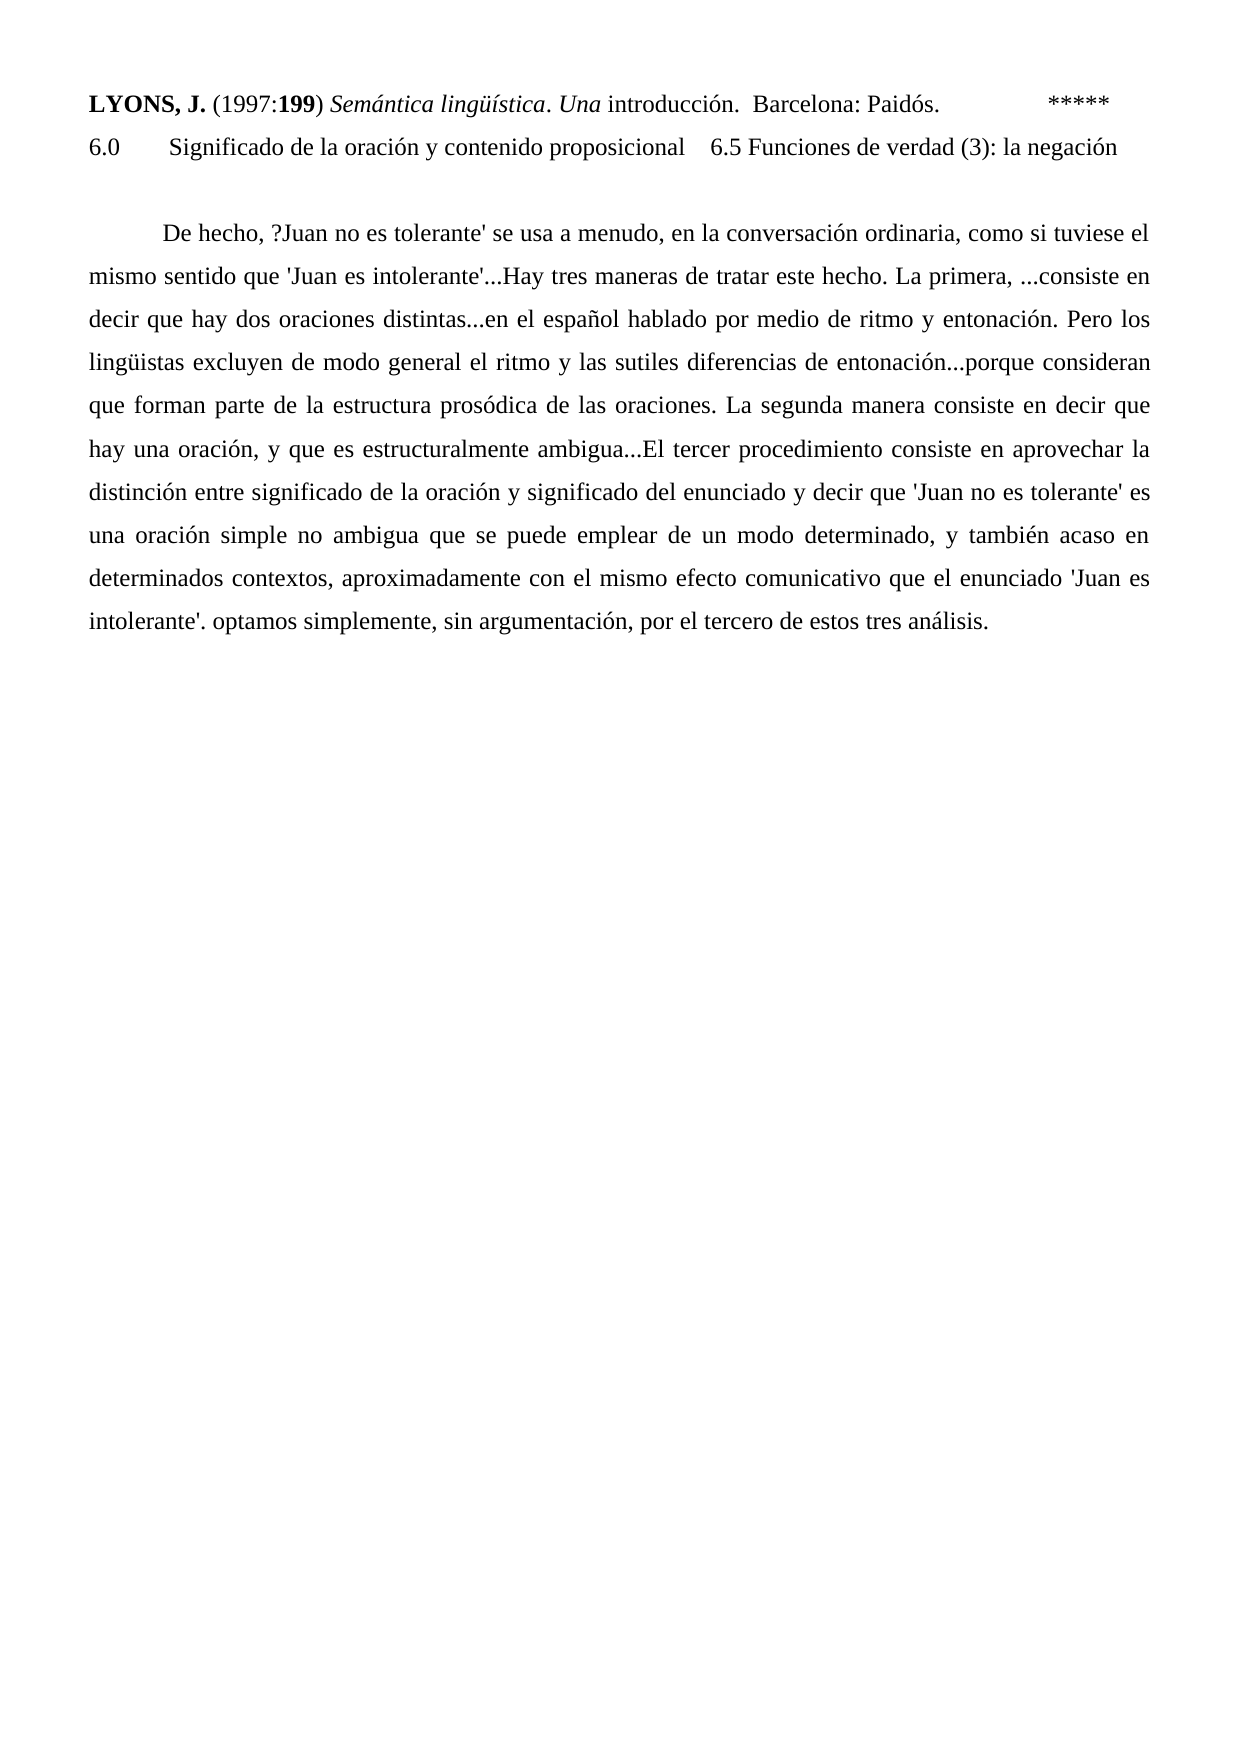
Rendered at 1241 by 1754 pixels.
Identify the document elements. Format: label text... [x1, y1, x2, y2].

text LYONS, J. (1997:199) Semántica lingüística. Una introducción. Barcelona: Paidós. ***** [89, 89, 1152, 117]
text 6.0 Significado de la oración y contenido proposicional 6.5 Funciones de verdad (3): la negación [89, 132, 1152, 161]
text De hecho, ?Juan no es tolerante' se usa a menudo, en la conversación ordinaria, como si tuviese el mismo sentido que 'Juan es intolerante'...Hay tres maneras de tratar este hecho. La primera, ...consiste en decir que hay dos oraciones distintas...en el español hablado por medio de ritmo y entonación. Pero los lingüistas excluyen de modo general el ritmo y las sutiles diferencias de entonación...porque consideran que forman parte de la estructura prosódica de las oraciones. La segunda manera consiste en decir que hay una oración, y que es estructuralmente ambigua...El tercer procedimiento consiste en aprovechar la distinción entre significado de la oración y significado del enunciado y decir que 'Juan no es tolerante' es una oración simple no ambigua que se puede emplear de un modo determinado, y también acaso en determinados contextos, aproximadamente con el mismo efecto comunicativo que el enunciado 'Juan es intolerante'. optamos simplemente, sin argumentación, por el tercero de estos tres análisis. [89, 218, 1152, 635]
